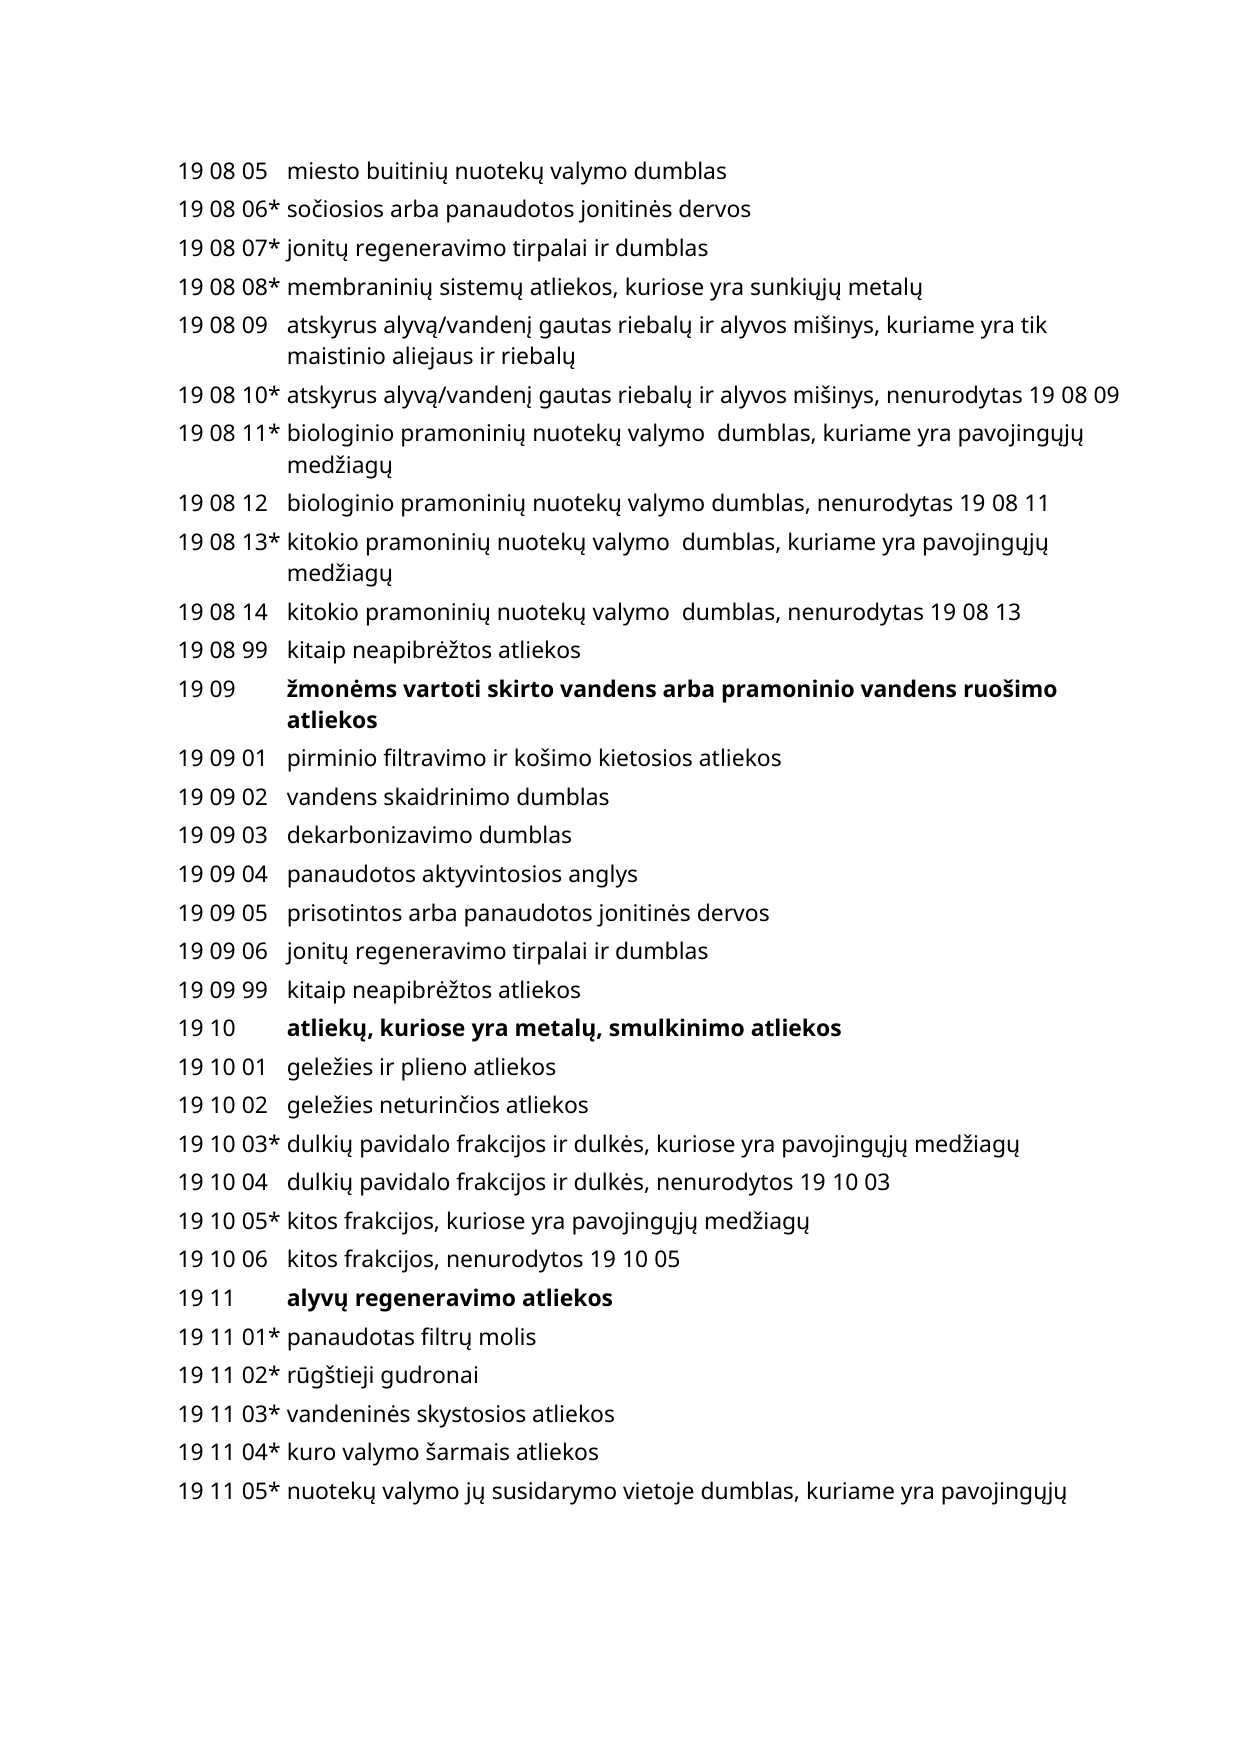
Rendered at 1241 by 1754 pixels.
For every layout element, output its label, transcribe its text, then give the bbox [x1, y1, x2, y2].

table_cell kitokio pramoninių nuotekų valymo dumblas, nenurodytas 19 08 13 [287, 588, 1122, 627]
table_cell 19 10 01 [177, 1044, 287, 1082]
table_cell 19 09 04 [177, 851, 287, 889]
table_cell 19 09 02 [177, 774, 287, 812]
table_cell 19 08 08* [177, 263, 287, 302]
table_cell atskyrus alyvą/vandenį gautas riebalų ir alyvos mišinys, nenurodytas 19 08 09 [287, 372, 1122, 410]
table_cell 19 08 11* [177, 410, 287, 480]
table_cell kitos frakcijos, nenurodytos 19 10 05 [287, 1236, 1122, 1275]
table_cell 19 11 03* [177, 1390, 287, 1429]
table_cell 19 09 06 [177, 928, 287, 966]
table_cell 19 09 [177, 665, 287, 735]
table_cell kitos frakcijos, kuriose yra pavojingųjų medžiagų [287, 1198, 1122, 1236]
table_cell 19 09 99 [177, 966, 287, 1005]
table_cell geležies neturinčios atliekos [287, 1082, 1122, 1121]
table_cell 19 08 99 [177, 627, 287, 665]
table_cell nuotekų valymo jų susidarymo vietoje dumblas, kuriame yra pavojingųjų [287, 1468, 1122, 1506]
table_cell 19 11 05* [177, 1468, 287, 1506]
table_cell prisotintos arba panaudotos jonitinės dervos [287, 889, 1122, 928]
table_cell jonitų regeneravimo tirpalai ir dumblas [287, 928, 1122, 966]
table_cell 19 09 05 [177, 889, 287, 928]
table_cell membraninių sistemų atliekos, kuriose yra sunkiųjų metalų [287, 263, 1122, 302]
table_cell vandens skaidrinimo dumblas [287, 774, 1122, 812]
table_cell kitaip neapibrėžtos atliekos [287, 966, 1122, 1005]
table_cell kitaip neapibrėžtos atliekos [287, 627, 1122, 665]
table_cell 19 08 10* [177, 372, 287, 410]
table_cell jonitų regeneravimo tirpalai ir dumblas [287, 225, 1122, 263]
table_cell 19 10 03* [177, 1121, 287, 1159]
table_cell dulkių pavidalo frakcijos ir dulkės, nenurodytos 19 10 03 [287, 1159, 1122, 1198]
table_cell 19 10 05* [177, 1198, 287, 1236]
table_cell 19 08 09 [177, 302, 287, 372]
table_cell 19 08 14 [177, 588, 287, 627]
table_cell 19 10 02 [177, 1082, 287, 1121]
table_cell 19 08 07* [177, 225, 287, 263]
table_cell vandeninės skystosios atliekos [287, 1390, 1122, 1429]
table_cell 19 10 04 [177, 1159, 287, 1198]
table_cell atskyrus alyvą/vandenį gautas riebalų ir alyvos mišinys, kuriame yra tik maistinio aliejaus ir riebalų [287, 302, 1122, 372]
table_cell 19 11 01* [177, 1313, 287, 1352]
table_cell geležies ir plieno atliekos [287, 1044, 1122, 1082]
table_cell 19 08 13* [177, 519, 287, 588]
table_cell miesto buitinių nuotekų valymo dumblas [287, 148, 1122, 186]
table_cell 19 10 [177, 1005, 287, 1043]
table_cell 19 10 06 [177, 1236, 287, 1275]
table_cell 19 11 [177, 1275, 287, 1313]
table_cell sočiosios arba panaudotos jonitinės dervos [287, 186, 1122, 225]
table_cell 19 11 04* [177, 1429, 287, 1467]
table_cell biologinio pramoninių nuotekų valymo dumblas, kuriame yra pavojingųjų medžiagų [287, 410, 1122, 480]
table_cell 19 09 03 [177, 812, 287, 851]
table_cell panaudotas filtrų molis [287, 1313, 1122, 1352]
table_cell žmonėms vartoti skirto vandens arba pramoninio vandens ruošimo atliekos [287, 665, 1122, 735]
table_cell 19 08 06* [177, 186, 287, 225]
table_cell 19 09 01 [177, 735, 287, 774]
table_cell biologinio pramoninių nuotekų valymo dumblas, nenurodytas 19 08 11 [287, 480, 1122, 518]
table_cell atliekų, kuriose yra metalų, smulkinimo atliekos [287, 1005, 1122, 1043]
table_cell panaudotos aktyvintosios anglys [287, 851, 1122, 889]
table_cell 19 08 12 [177, 480, 287, 518]
table_cell pirminio filtravimo ir košimo kietosios atliekos [287, 735, 1122, 774]
table_cell alyvų regeneravimo atliekos [287, 1275, 1122, 1313]
table_cell dulkių pavidalo frakcijos ir dulkės, kuriose yra pavojingųjų medžiagų [287, 1121, 1122, 1159]
table_cell 19 08 05 [177, 148, 287, 186]
table_cell 19 11 02* [177, 1352, 287, 1390]
table_cell kuro valymo šarmais atliekos [287, 1429, 1122, 1467]
table_cell kitokio pramoninių nuotekų valymo dumblas, kuriame yra pavojingųjų medžiagų [287, 519, 1122, 588]
table_cell rūgštieji gudronai [287, 1352, 1122, 1390]
table_cell dekarbonizavimo dumblas [287, 812, 1122, 851]
